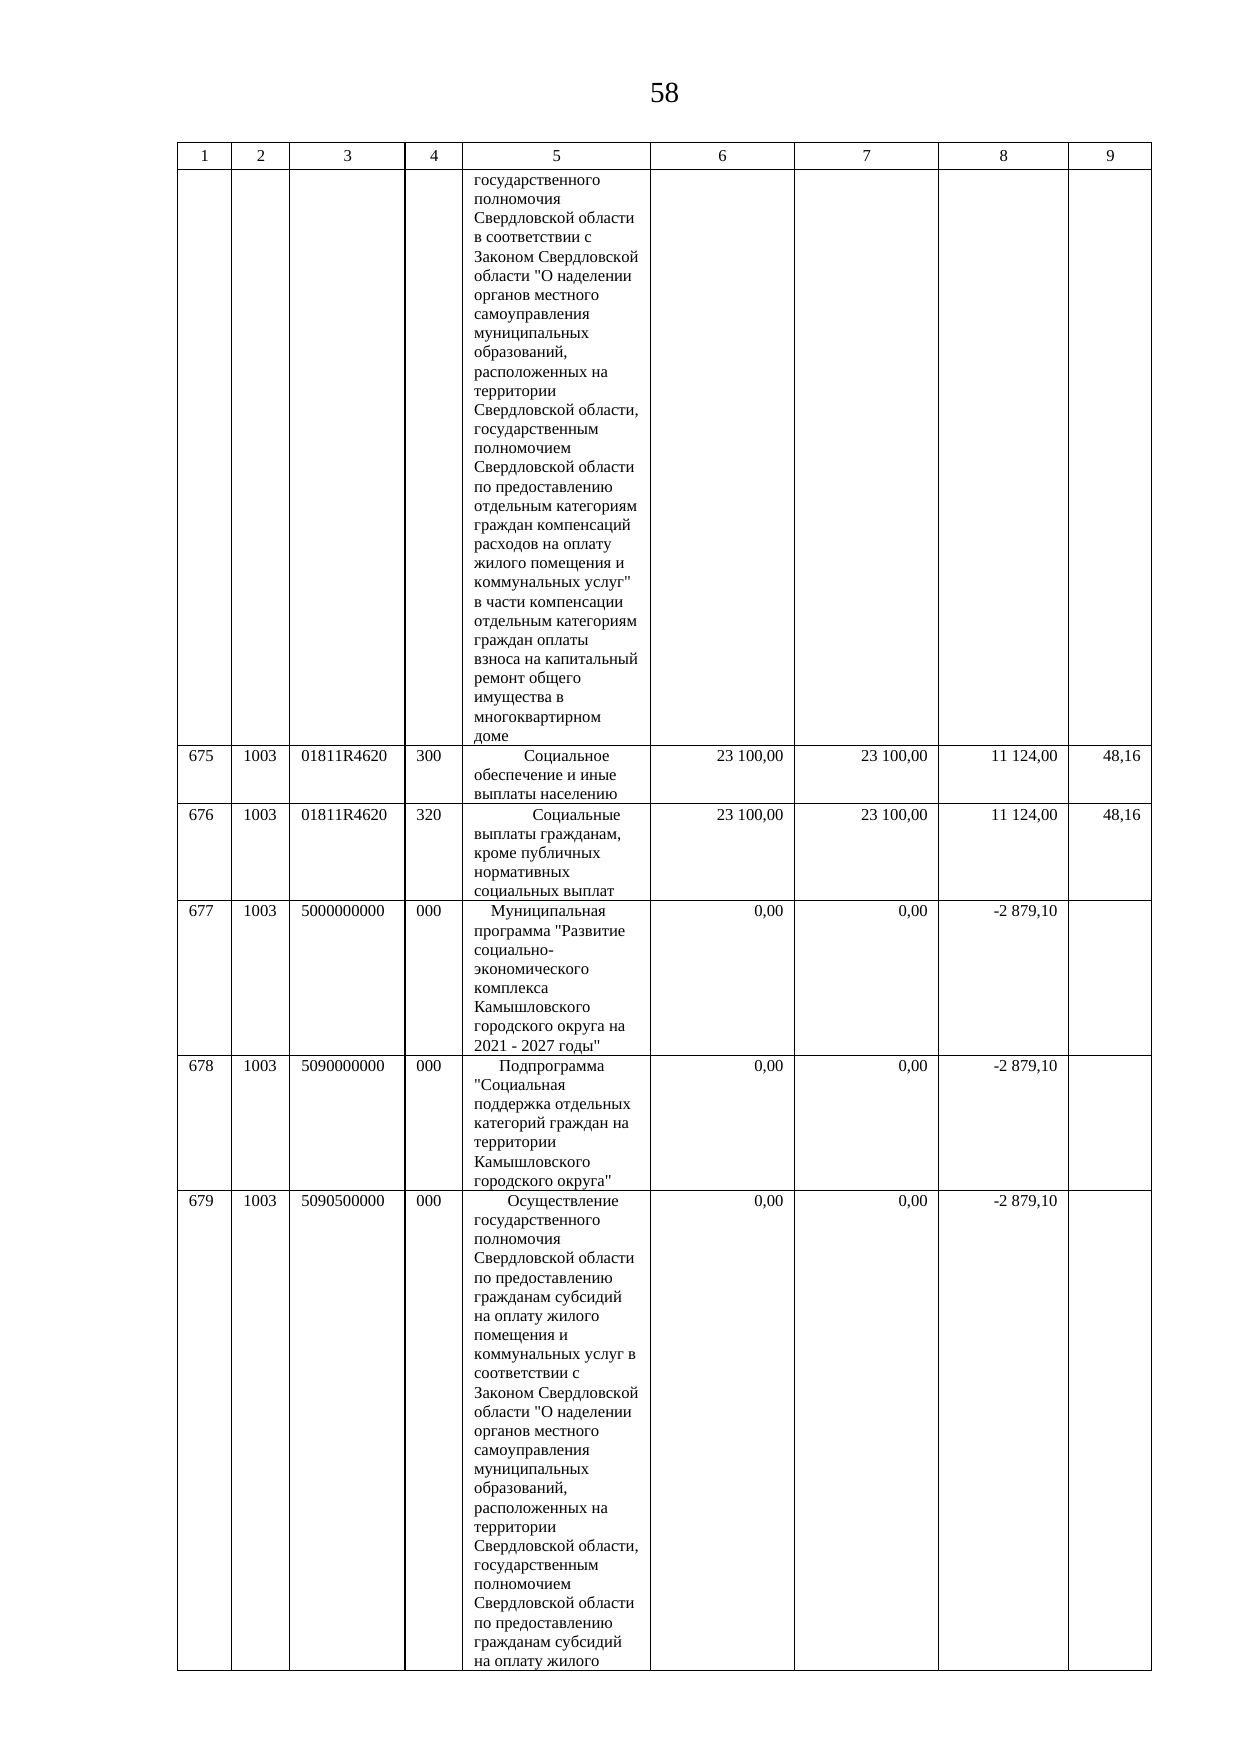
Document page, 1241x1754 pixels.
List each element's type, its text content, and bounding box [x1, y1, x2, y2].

table_cell [1069, 1191, 1151, 1670]
table_cell -2 879,10 [939, 1056, 1068, 1190]
table_cell 23 100,00 [795, 804, 938, 900]
table_cell [406, 170, 462, 745]
table_cell 11 124,00 [939, 746, 1068, 803]
table_cell 000 [406, 1191, 462, 1670]
table_cell 1003 [232, 746, 289, 803]
table_cell 48,16 [1069, 804, 1151, 900]
table_cell 23 100,00 [651, 804, 794, 900]
table_cell 48,16 [1069, 746, 1151, 803]
table_cell 675 [178, 746, 231, 803]
table_cell 1003 [232, 1191, 289, 1670]
table_cell 01811R4620 [290, 804, 404, 900]
table_header 8 [939, 143, 1068, 169]
table_cell 0,00 [651, 1191, 794, 1670]
table_cell 0,00 [651, 901, 794, 1054]
table_cell 677 [178, 901, 231, 1054]
table_cell Муниципальная программа "Развитие социально-экономического комплекса Камышловского городского округа на 2021 - 2027 годы" [463, 901, 650, 1054]
table_cell Осуществление государственного полномочия Свердловской области по предоставлению гражданам субсидий на оплату жилого помещения и коммунальных услуг в соответствии с Законом Свердловской области "О наделении органов местного самоуправления муниципальных образований, расположенных на территории Свердловской области, государственным полномочием Свердловской области по предоставлению гражданам субсидий на оплату жилого [463, 1191, 650, 1670]
table_header 4 [406, 143, 462, 169]
table_cell 000 [406, 901, 462, 1054]
table_cell 0,00 [795, 1056, 938, 1190]
table_header 6 [651, 143, 794, 169]
table_cell [290, 170, 404, 745]
table_cell 5090500000 [290, 1191, 404, 1670]
table_header 7 [795, 143, 938, 169]
table_cell 000 [406, 1056, 462, 1190]
table_cell 5000000000 [290, 901, 404, 1054]
table_header 5 [463, 143, 650, 169]
table_cell 1003 [232, 1056, 289, 1190]
table_cell 5090000000 [290, 1056, 404, 1190]
table_header 9 [1069, 143, 1151, 169]
table_cell -2 879,10 [939, 901, 1068, 1054]
table_cell -2 879,10 [939, 1191, 1068, 1670]
table_cell Подпрограмма "Социальная поддержка отдельных категорий граждан на территории Камышловского городского округа" [463, 1056, 650, 1190]
table_cell 320 [406, 804, 462, 900]
table_cell [939, 170, 1068, 745]
table_cell [232, 170, 289, 745]
table_cell 0,00 [795, 1191, 938, 1670]
table_cell Социальные выплаты гражданам, кроме публичных нормативных социальных выплат [463, 804, 650, 900]
table_header 2 [232, 143, 289, 169]
table_cell [651, 170, 794, 745]
table_cell 01811R4620 [290, 746, 404, 803]
table_cell [178, 170, 231, 745]
table_cell Социальное обеспечение и иные выплаты населению [463, 746, 650, 803]
table_cell 23 100,00 [651, 746, 794, 803]
table_cell государственного полномочия Свердловской области в соответствии с Законом Свердловской области "О наделении органов местного самоуправления муниципальных образований, расположенных на территории Свердловской области, государственным полномочием Свердловской области по предоставлению отдельным категориям граждан компенсаций расходов на оплату жилого помещения и коммунальных услуг" в части компенсации отдельным категориям граждан оплаты взноса на капитальный ремонт общего имущества в многоквартирном доме [463, 170, 650, 745]
table_cell 11 124,00 [939, 804, 1068, 900]
table_cell [795, 170, 938, 745]
table_cell 1003 [232, 901, 289, 1054]
table_cell 678 [178, 1056, 231, 1190]
table_cell 679 [178, 1191, 231, 1670]
table_cell 300 [406, 746, 462, 803]
table_cell 23 100,00 [795, 746, 938, 803]
table_header 1 [178, 143, 231, 169]
table_cell 0,00 [651, 1056, 794, 1190]
table_cell 0,00 [795, 901, 938, 1054]
table_cell [1069, 1056, 1151, 1190]
table_cell 1003 [232, 804, 289, 900]
table_cell 676 [178, 804, 231, 900]
table_cell [1069, 901, 1151, 1054]
table_cell [1069, 170, 1151, 745]
table_header 3 [290, 143, 404, 169]
